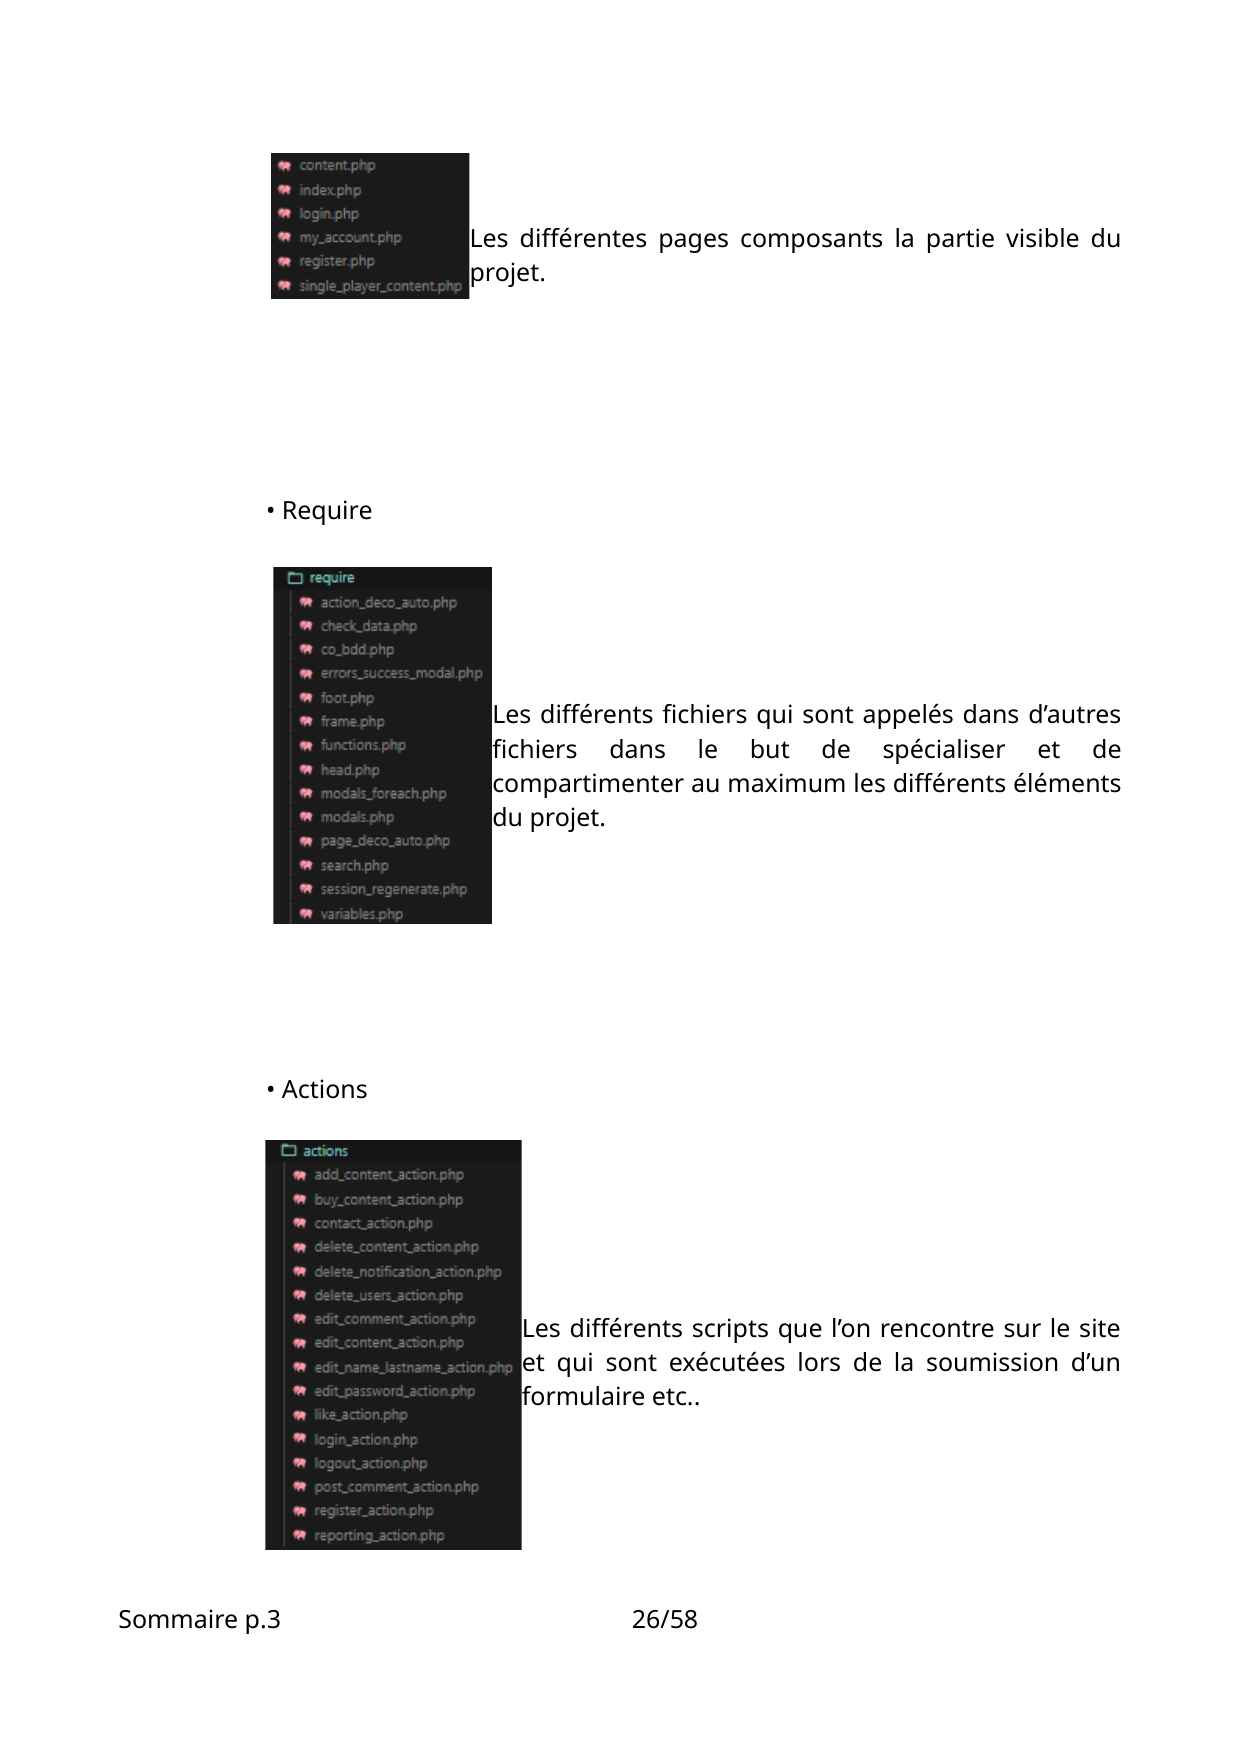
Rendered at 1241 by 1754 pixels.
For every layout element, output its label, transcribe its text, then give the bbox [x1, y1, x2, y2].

picture [265, 1140, 522, 1550]
text Les différentes pages composants la partie visible du projet. [470, 220, 1122, 288]
text [118, 220, 271, 288]
text • Require [118, 493, 1122, 527]
picture [271, 153, 470, 299]
text [118, 697, 273, 833]
picture [273, 567, 492, 924]
text Les différents scripts que l’on rencontre sur le site et qui sont exécutées lors de la soumission d’un formulaire etc.. [522, 1310, 1122, 1412]
text • Actions [118, 1072, 1122, 1106]
text [118, 1310, 265, 1412]
text Les différents fichiers qui sont appelés dans d’autres fichiers dans le but de spécialiser et de compartimenter au maximum les différents éléments du projet. [492, 697, 1122, 833]
